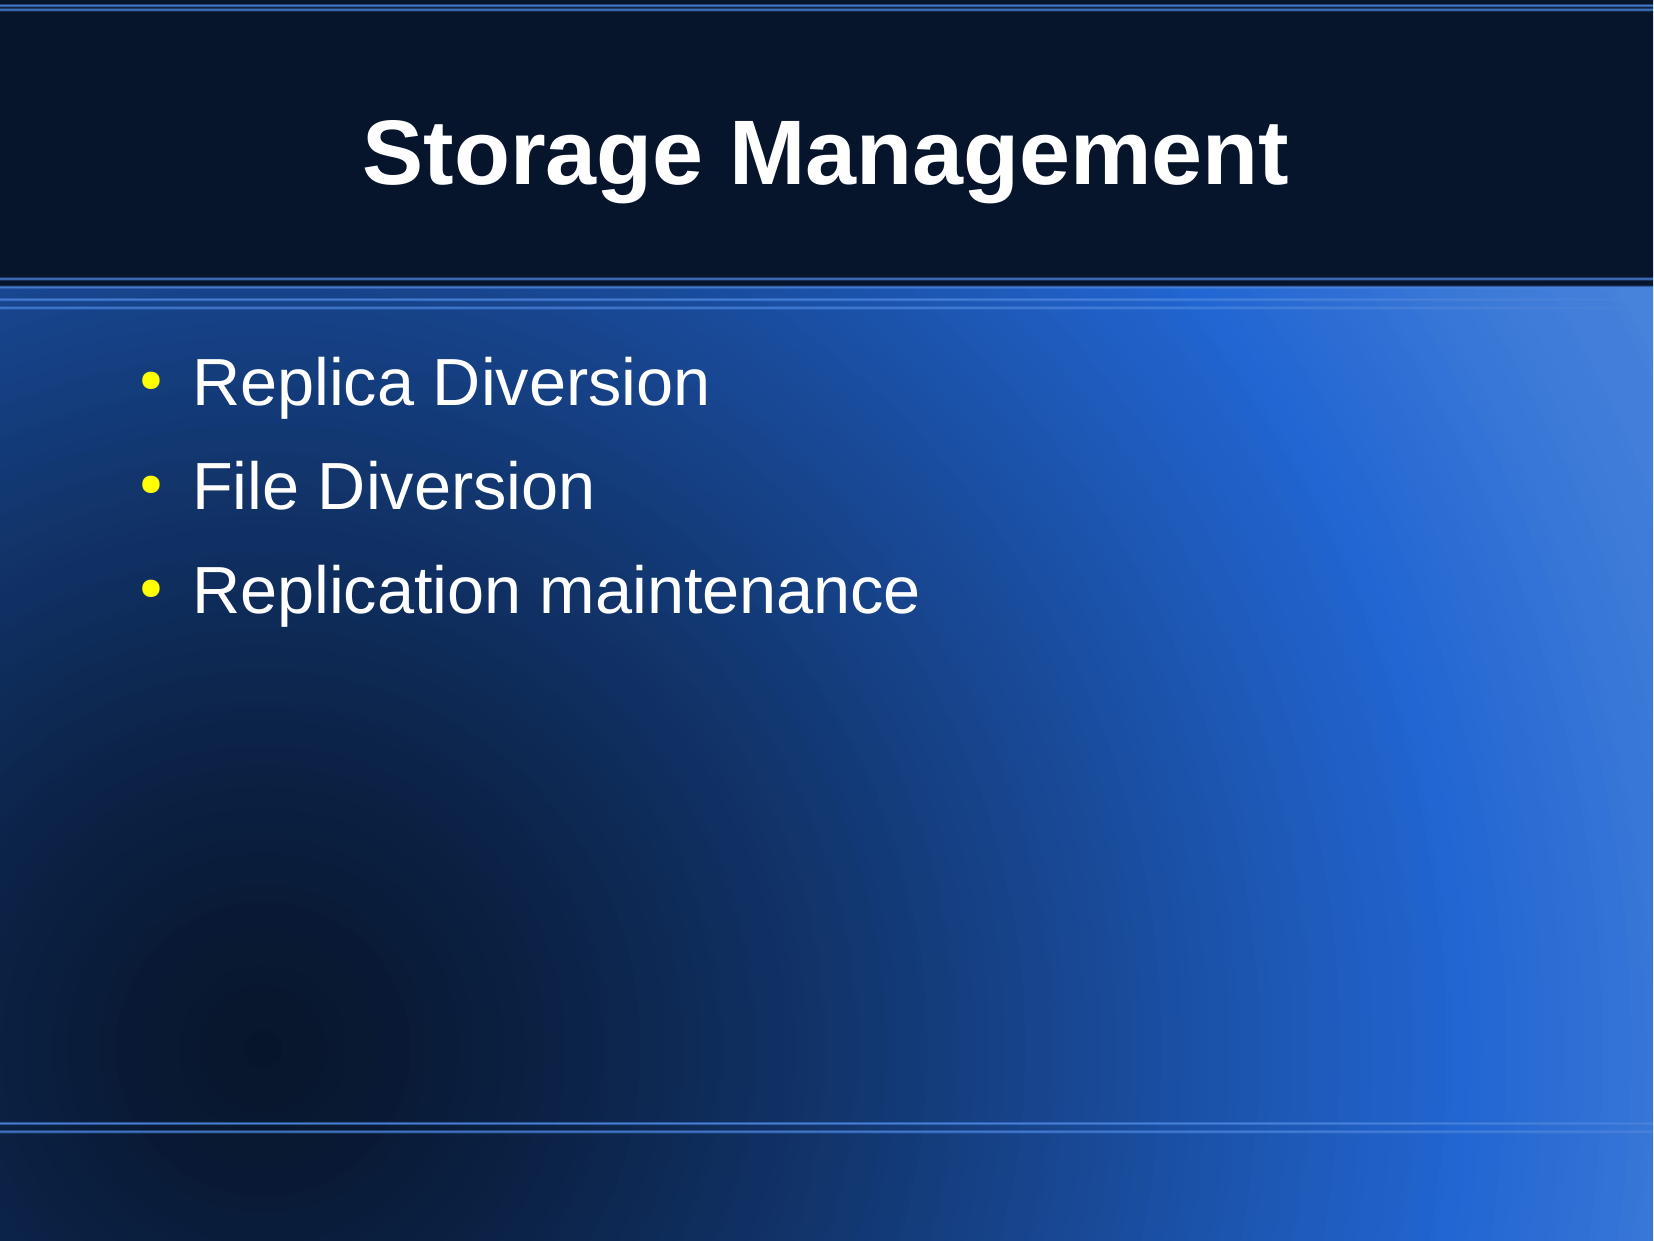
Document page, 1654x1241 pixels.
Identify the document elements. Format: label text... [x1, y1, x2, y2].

title Storage Management [82, 49, 1571, 257]
list Replica Diversion File Diversion Replication maintenance [121, 344, 1533, 1127]
picture [0, 0, 1654, 1241]
